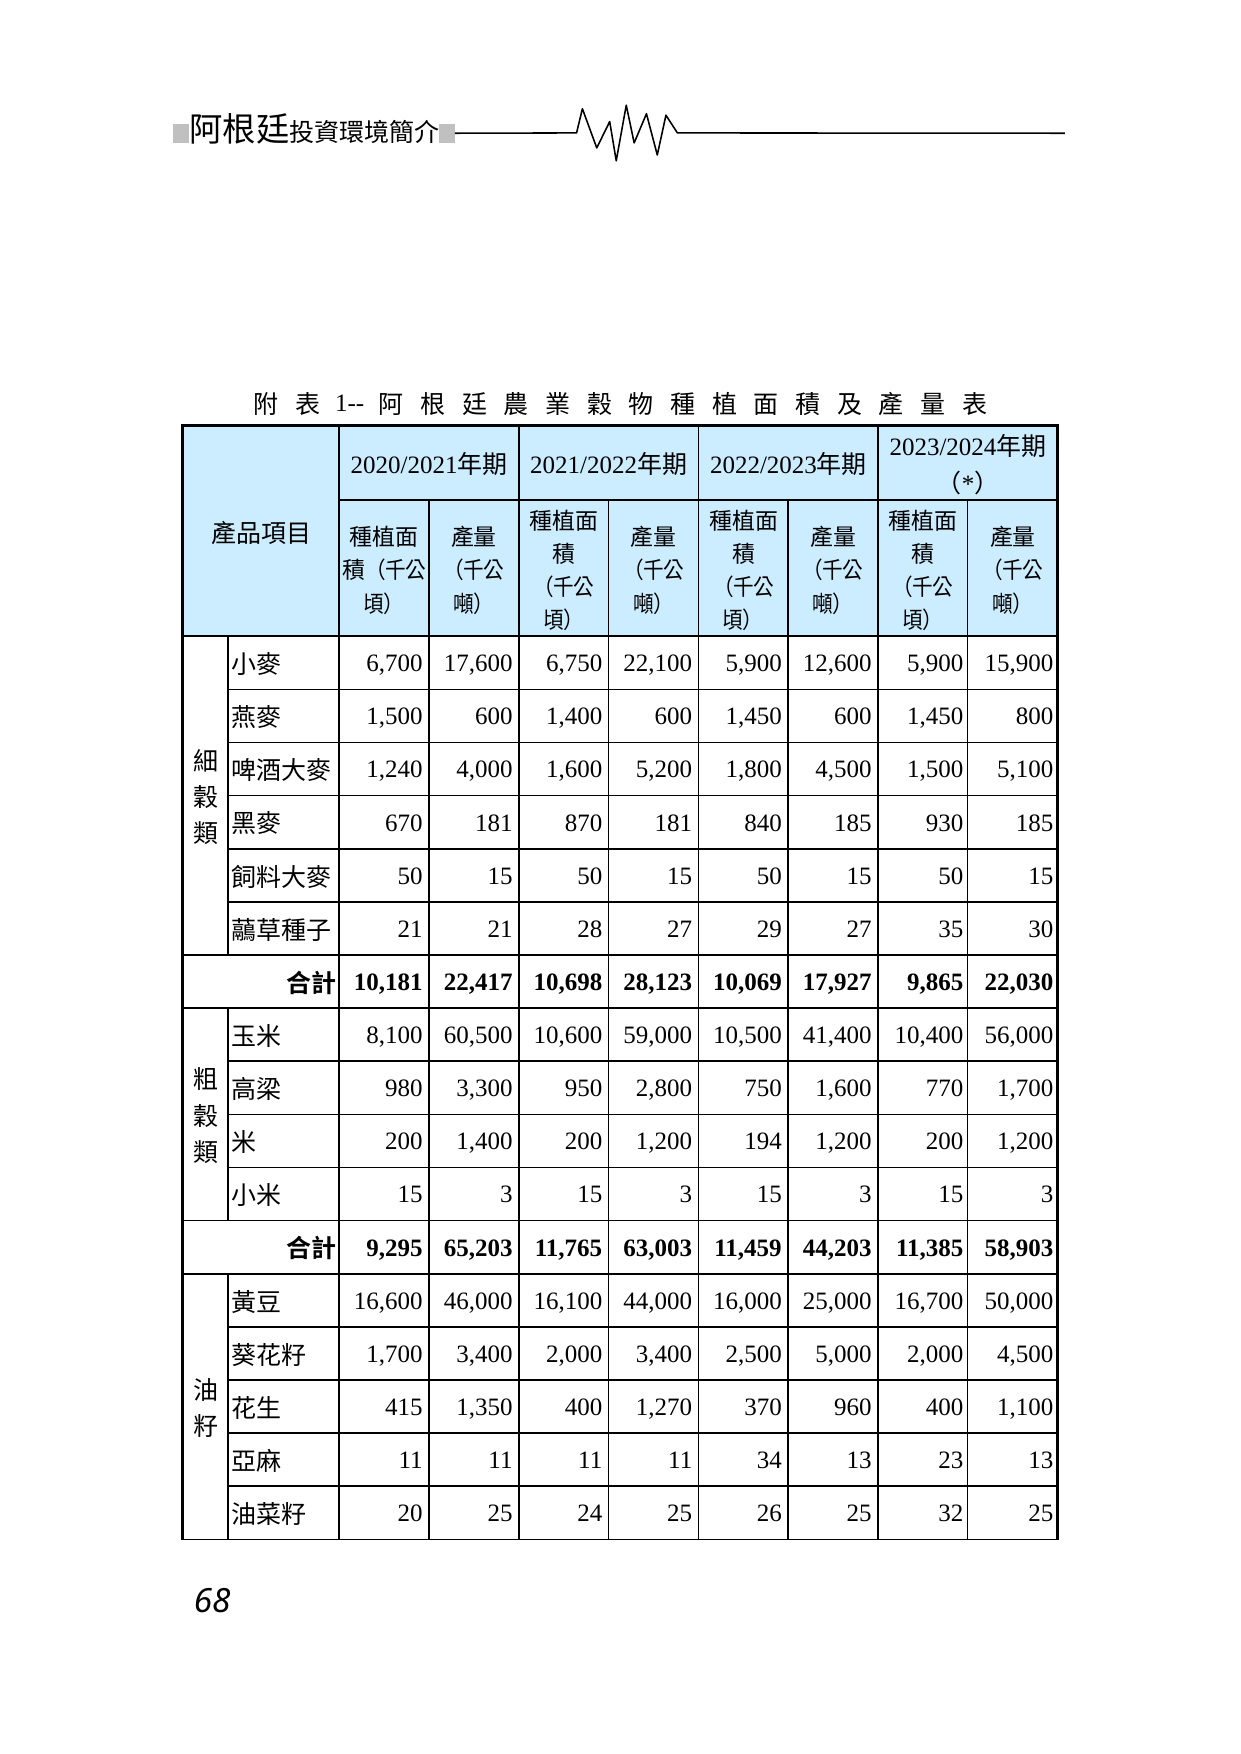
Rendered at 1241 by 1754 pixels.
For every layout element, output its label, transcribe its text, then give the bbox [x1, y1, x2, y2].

table_cell 950 [520, 1062, 608, 1113]
table_cell 22,417 [430, 956, 518, 1007]
table_cell 種植面積 （千公頃） [879, 501, 967, 635]
table_cell 10,181 [340, 956, 428, 1007]
table_cell 26 [699, 1487, 787, 1538]
table_cell 11,459 [699, 1221, 787, 1273]
table_cell 16,600 [340, 1275, 428, 1326]
table_cell 1,400 [430, 1115, 518, 1167]
table_cell 1,200 [968, 1115, 1056, 1167]
table_cell 1,270 [609, 1381, 698, 1432]
table_cell 15 [340, 1168, 428, 1220]
table_cell 飼料大麥 [229, 850, 338, 901]
table_cell 粗穀類 [184, 1009, 227, 1220]
table_cell 燕麥 [229, 690, 338, 742]
table_cell 產量 （千公噸） [789, 501, 877, 635]
table_cell 200 [340, 1115, 428, 1167]
table_cell 600 [430, 690, 518, 742]
table_cell 種植面積 （千公頃） [699, 501, 787, 635]
table_cell 油籽 [184, 1275, 227, 1538]
table_cell 2,800 [609, 1062, 698, 1113]
table_cell 60,500 [430, 1009, 518, 1060]
table_cell 600 [609, 690, 698, 742]
table_cell 50 [879, 850, 967, 901]
table_cell 15 [879, 1168, 967, 1220]
table_cell 11,765 [520, 1221, 608, 1273]
table_cell 15 [430, 850, 518, 901]
table_cell 15 [609, 850, 698, 901]
table_cell 50 [699, 850, 787, 901]
table_cell 27 [789, 903, 877, 954]
table_cell 44,203 [789, 1221, 877, 1273]
table_cell 亞麻 [229, 1434, 338, 1485]
table_cell 6,750 [520, 637, 608, 688]
table_cell 600 [789, 690, 877, 742]
table_cell 黃豆 [229, 1275, 338, 1326]
table_cell 啤酒大麥 [229, 743, 338, 795]
table_cell 16,700 [879, 1275, 967, 1326]
table_cell 1,450 [699, 690, 787, 742]
table_cell 1,200 [609, 1115, 698, 1167]
table_cell 產量 （千公噸） [609, 501, 698, 635]
table_cell 770 [879, 1062, 967, 1113]
table_cell 63,003 [609, 1221, 698, 1273]
table_cell 6,700 [340, 637, 428, 688]
table_cell 1,800 [699, 743, 787, 795]
table_header 2023/2024年期（*） [879, 427, 1056, 499]
table_cell 16,100 [520, 1275, 608, 1326]
table_cell 高梁 [229, 1062, 338, 1113]
table_cell 米 [229, 1115, 338, 1167]
table_cell 194 [699, 1115, 787, 1167]
table_cell 1,500 [879, 743, 967, 795]
table_header 2022/2023年期 [699, 427, 877, 499]
table_cell 22,100 [609, 637, 698, 688]
table_cell 400 [879, 1381, 967, 1432]
table_cell 2,000 [520, 1328, 608, 1379]
table_cell 油菜籽 [229, 1487, 338, 1538]
table_cell 56,000 [968, 1009, 1056, 1060]
table_cell 185 [789, 796, 877, 848]
table_cell 1,400 [520, 690, 608, 742]
table_cell 15 [699, 1168, 787, 1220]
table_cell 小米 [229, 1168, 338, 1220]
table_cell 黑麥 [229, 796, 338, 848]
table_cell 25 [430, 1487, 518, 1538]
table_cell 3 [968, 1168, 1056, 1220]
table_cell 2,000 [879, 1328, 967, 1379]
table_cell 3,400 [609, 1328, 698, 1379]
table_cell 11 [520, 1434, 608, 1485]
table_cell 181 [609, 796, 698, 848]
table_cell 11 [340, 1434, 428, 1485]
table_cell 800 [968, 690, 1056, 742]
table_cell 9,295 [340, 1221, 428, 1273]
table_cell 58,903 [968, 1221, 1056, 1273]
table_cell 50 [520, 850, 608, 901]
table_cell 8,100 [340, 1009, 428, 1060]
table_cell 1,350 [430, 1381, 518, 1432]
table_cell 13 [968, 1434, 1056, 1485]
table_cell 種植面積 （千公頃） [520, 501, 608, 635]
table_cell 23 [879, 1434, 967, 1485]
table_cell 10,069 [699, 956, 787, 1007]
table_cell 25 [789, 1487, 877, 1538]
table_cell 10,698 [520, 956, 608, 1007]
table_cell 9,865 [879, 956, 967, 1007]
table_cell 400 [520, 1381, 608, 1432]
table_cell 960 [789, 1381, 877, 1432]
table_cell 1,240 [340, 743, 428, 795]
table_cell 3 [789, 1168, 877, 1220]
table_cell 980 [340, 1062, 428, 1113]
table_cell 5,200 [609, 743, 698, 795]
table_header 2020/2021年期 [340, 427, 518, 499]
table_cell 870 [520, 796, 608, 848]
table_cell 小麥 [229, 637, 338, 688]
table_cell 種植面積（千公頃） [340, 501, 428, 635]
table_cell 合計 [184, 1221, 338, 1273]
table_cell 4,500 [789, 743, 877, 795]
table_cell 28,123 [609, 956, 698, 1007]
table_cell 50,000 [968, 1275, 1056, 1326]
table_cell 181 [430, 796, 518, 848]
table_header 產品項目 [184, 427, 338, 635]
table_cell 17,600 [430, 637, 518, 688]
table_cell 59,000 [609, 1009, 698, 1060]
table_cell 1,200 [789, 1115, 877, 1167]
table_cell 產量 （千公噸） [968, 501, 1056, 635]
table_cell 21 [430, 903, 518, 954]
table_cell 17,927 [789, 956, 877, 1007]
table_cell 24 [520, 1487, 608, 1538]
table_cell 1,100 [968, 1381, 1056, 1432]
table_cell 27 [609, 903, 698, 954]
table_cell 11 [609, 1434, 698, 1485]
table_cell 30 [968, 903, 1056, 954]
table_cell 46,000 [430, 1275, 518, 1326]
table_cell 15 [789, 850, 877, 901]
table_cell 840 [699, 796, 787, 848]
table_cell 11,385 [879, 1221, 967, 1273]
table_cell 4,000 [430, 743, 518, 795]
table_cell 25 [609, 1487, 698, 1538]
table_cell 29 [699, 903, 787, 954]
table_cell 11 [430, 1434, 518, 1485]
table_cell 28 [520, 903, 608, 954]
table_cell 1,700 [968, 1062, 1056, 1113]
table_cell 3 [430, 1168, 518, 1220]
table_cell 32 [879, 1487, 967, 1538]
table_cell 虉草種子 [229, 903, 338, 954]
table_cell 370 [699, 1381, 787, 1432]
table_cell 1,450 [879, 690, 967, 742]
text 附表1--阿根廷農業穀物種植面積及產量表 [183, 361, 1058, 424]
table_cell 25 [968, 1487, 1056, 1538]
table_cell 750 [699, 1062, 787, 1113]
table_cell 1,600 [520, 743, 608, 795]
table_cell 12,600 [789, 637, 877, 688]
table_cell 16,000 [699, 1275, 787, 1326]
table_cell 44,000 [609, 1275, 698, 1326]
table_cell 4,500 [968, 1328, 1056, 1379]
table_cell 玉米 [229, 1009, 338, 1060]
table_cell 5,900 [699, 637, 787, 688]
table_cell 5,100 [968, 743, 1056, 795]
table_cell 50 [340, 850, 428, 901]
table_cell 34 [699, 1434, 787, 1485]
table_cell 10,600 [520, 1009, 608, 1060]
table_cell 185 [968, 796, 1056, 848]
table_cell 2,500 [699, 1328, 787, 1379]
table_cell 15 [968, 850, 1056, 901]
table_cell 670 [340, 796, 428, 848]
table_cell 產量 （千公噸） [430, 501, 518, 635]
table_cell 200 [520, 1115, 608, 1167]
table_cell 合計 [184, 956, 338, 1007]
table_cell 花生 [229, 1381, 338, 1432]
table_cell 15,900 [968, 637, 1056, 688]
table_cell 200 [879, 1115, 967, 1167]
table_cell 20 [340, 1487, 428, 1538]
table_cell 22,030 [968, 956, 1056, 1007]
table_cell 25,000 [789, 1275, 877, 1326]
table_cell 5,900 [879, 637, 967, 688]
table_cell 3 [609, 1168, 698, 1220]
table_cell 65,203 [430, 1221, 518, 1273]
table_cell 1,500 [340, 690, 428, 742]
table_cell 41,400 [789, 1009, 877, 1060]
table_cell 1,600 [789, 1062, 877, 1113]
table_cell 細穀類 [184, 637, 227, 954]
table_header 2021/2022年期 [520, 427, 698, 499]
table_cell 5,000 [789, 1328, 877, 1379]
table_cell 930 [879, 796, 967, 848]
table_cell 10,400 [879, 1009, 967, 1060]
table_cell 10,500 [699, 1009, 787, 1060]
table_cell 13 [789, 1434, 877, 1485]
table_cell 1,700 [340, 1328, 428, 1379]
table_cell 3,400 [430, 1328, 518, 1379]
table_cell 415 [340, 1381, 428, 1432]
table_cell 35 [879, 903, 967, 954]
table_cell 15 [520, 1168, 608, 1220]
table_cell 3,300 [430, 1062, 518, 1113]
table_cell 葵花籽 [229, 1328, 338, 1379]
table_cell 21 [340, 903, 428, 954]
